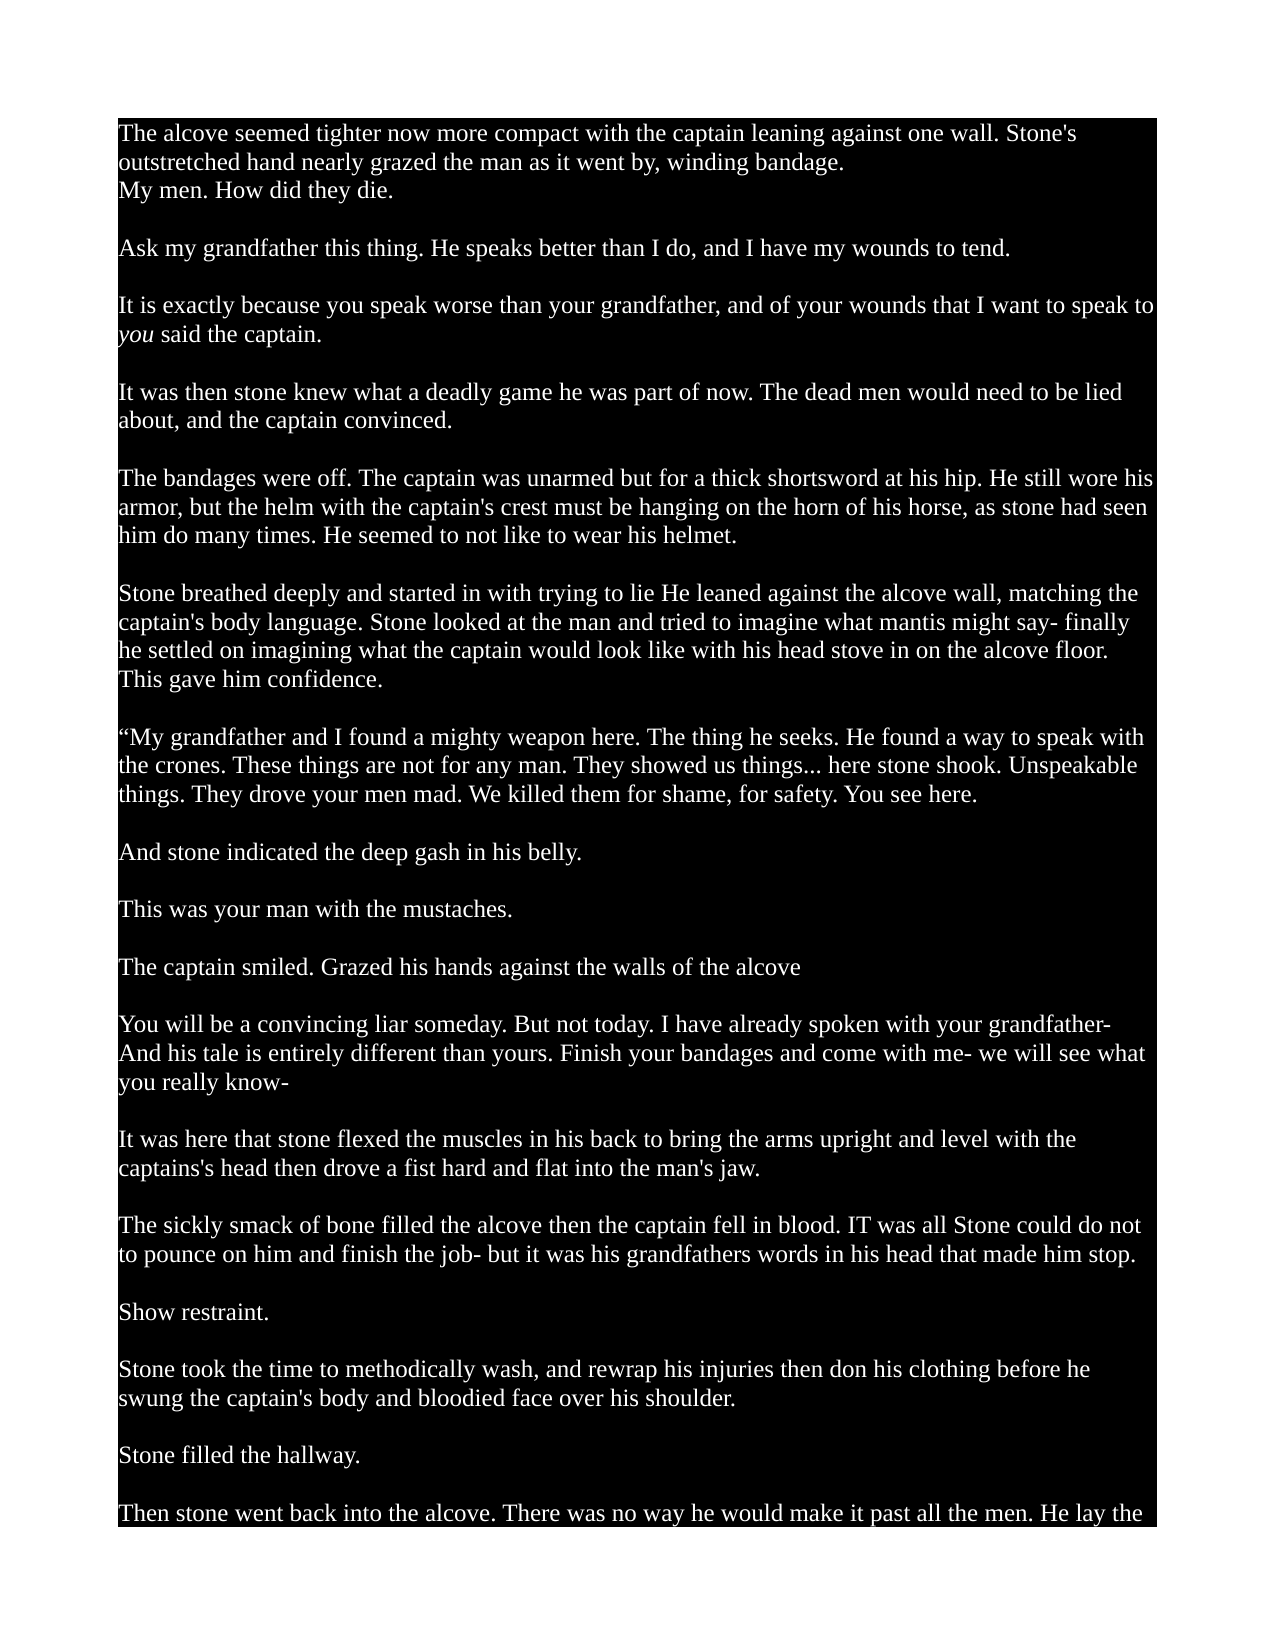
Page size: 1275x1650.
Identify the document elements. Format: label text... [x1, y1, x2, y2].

text The bandages were off. The captain was unarmed but for a thick shortsword at his hip. He still wore his armor, but the helm with the captain's crest must be hanging on the horn of his horse, as stone had seen him do many times. He seemed to not like to wear his helmet. [118, 463, 1157, 578]
text The captain smiled. Grazed his hands against the walls of the alcove [118, 952, 1157, 981]
text And his tale is entirely different than yours. Finish your bandages and come with me- we will see what you really know- [118, 1038, 1157, 1096]
text It was here that stone flexed the muscles in his back to bring the arms upright and level with the captains's head then drove a fist hard and flat into the man's jaw. The sickly smack of bone filled the alcove then the captain fell in blood. IT was all Stone could do not to pounce on him and finish the job- but it was his grandfathers words in his head that made him stop. Show restraint. Stone took the time to methodically wash, and rewrap his injuries then don his clothing before he swung the captain's body and bloodied face over his shoulder. [118, 1124, 1157, 1412]
text Ask my grandfather this thing. He speaks better than I do, and I have my wounds to tend. It is exactly because you speak worse than your grandfather, and of your wounds that I want to speak to you said the captain. [118, 233, 1157, 348]
text And stone indicated the deep gash in his belly. This was your man with the mustaches. [118, 837, 1157, 923]
text The alcove seemed tighter now more compact with the captain leaning against one wall. Stone's outstretched hand nearly grazed the man as it went by, winding bandage. My men. How did they die. [118, 118, 1157, 204]
text Then stone went back into the alcove. There was no way he would make it past all the men. He lay the [118, 1498, 1157, 1527]
text “My grandfather and I found a mighty weapon here. The thing he seeks. He found a way to speak with the crones. These things are not for any man. They showed us things... here stone shook. Unspeakable things. They drove your men mad. We killed them for shame, for safety. You see here. [118, 722, 1157, 808]
text It was then stone knew what a deadly game he was part of now. The dead men would need to be lied about, and the captain convinced. [118, 348, 1157, 434]
text You will be a convincing liar someday. But not today. I have already spoken with your grandfather- [118, 1009, 1157, 1038]
text Stone breathed deeply and started in with trying to lie He leaned against the alcove wall, matching the captain's body language. Stone looked at the man and tried to imagine what mantis might say- finally he settled on imagining what the captain would look like with his head stove in on the alcove floor. This gave him confidence. [118, 578, 1157, 693]
text Stone filled the hallway. [118, 1441, 1157, 1469]
